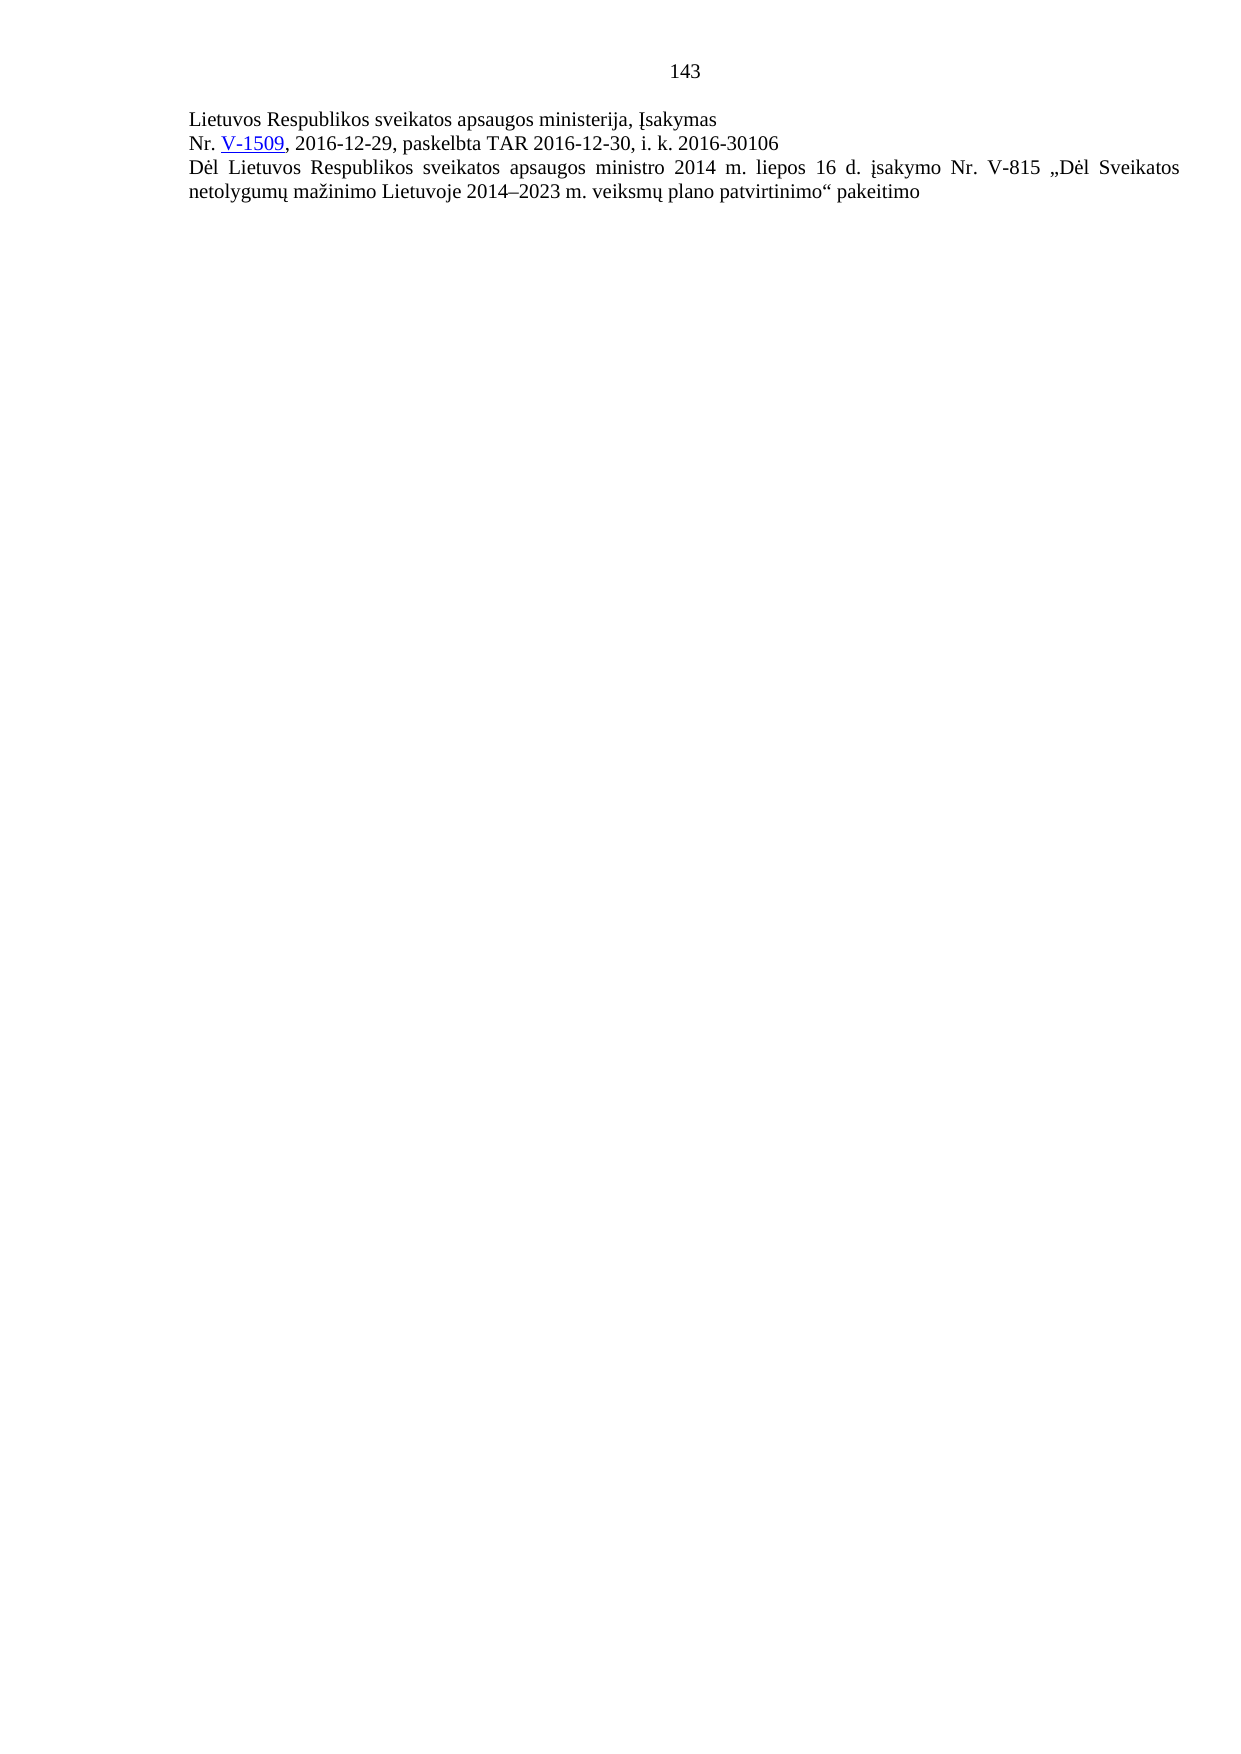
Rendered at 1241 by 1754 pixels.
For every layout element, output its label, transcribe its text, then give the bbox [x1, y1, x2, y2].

text Lietuvos Respublikos sveikatos apsaugos ministerija, Įsakymas [188, 107, 1181, 131]
text Dėl Lietuvos Respublikos sveikatos apsaugos ministro 2014 m. liepos 16 d. įsakymo Nr. V-815 „Dėl Sveikatos netolygumų mažinimo Lietuvoje 2014–2023 m. veiksmų plano patvirtinimo“ pakeitimo [188, 155, 1181, 203]
text Nr. V-1509, 2016-12-29, paskelbta TAR 2016-12-30, i. k. 2016-30106 [188, 131, 1181, 155]
